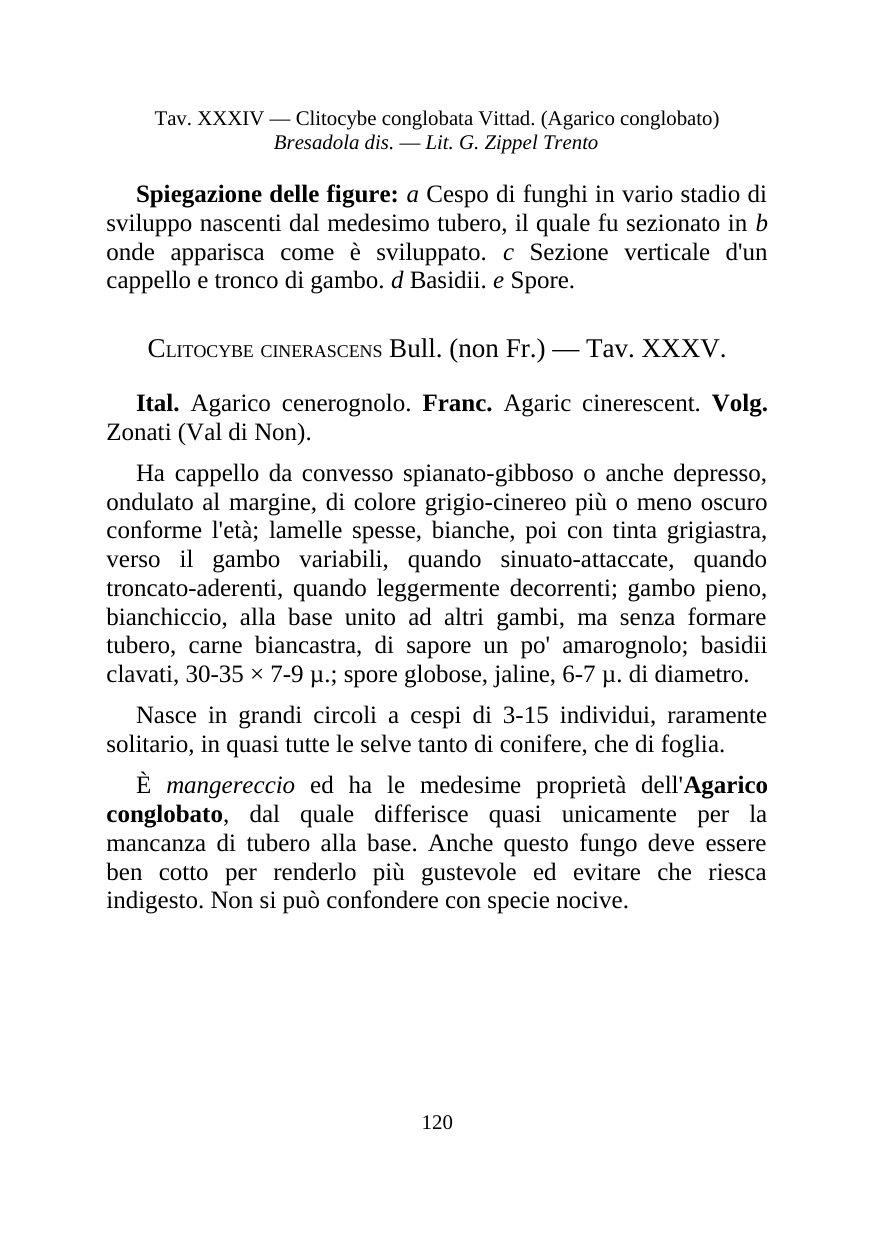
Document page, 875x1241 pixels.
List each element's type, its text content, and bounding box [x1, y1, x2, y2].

text È mangereccio ed ha le medesime proprietà dell'Agarico conglobato, dal quale differisce quasi unicamente per la mancanza di tubero alla base. Anche questo fungo deve essere ben cotto per renderlo più gustevole ed evitare che riesca indigesto. Non si può confondere con specie nocive. [106, 771, 768, 914]
text Clitocybe cinerascens Bull. (non Fr.) — Tav. XXXV. [106, 332, 768, 363]
text Ital. Agarico cenerognolo. Franc. Agaric cinerescent. Volg. Zonati (Val di Non). [106, 388, 768, 446]
text Tav. XXXIV — Clitocybe conglobata Vittad. (Agarico conglobato) Bresadola dis. — Lit. G. Zippel Trento [106, 106, 768, 154]
text Spiegazione delle figure: a Cespo di funghi in vario stadio di sviluppo nascenti dal medesimo tubero, il quale fu sezionato in b onde apparisca come è sviluppato. c Sezione verticale d'un cappello e tronco di gambo. d Basidii. e Spore. [106, 179, 768, 294]
text Ha cappello da convesso spianato-gibboso o anche depresso, ondulato al margine, di colore grigio-cinereo più o meno oscuro conforme l'età; lamelle spesse, bianche, poi con tinta grigiastra, verso il gambo variabili, quando sinuato-attaccate, quando troncato-aderenti, quando leggermente decorrenti; gambo pieno, bianchiccio, alla base unito ad altri gambi, ma senza formare tubero, carne biancastra, di sapore un po' amarognolo; basidii clavati, 30-35 × 7-9 µ.; spore globose, jaline, 6-7 µ. di diametro. [106, 458, 768, 688]
text Nasce in grandi circoli a cespi di 3-15 individui, raramente solitario, in quasi tutte le selve tanto di conifere, che di foglia. [106, 701, 768, 758]
